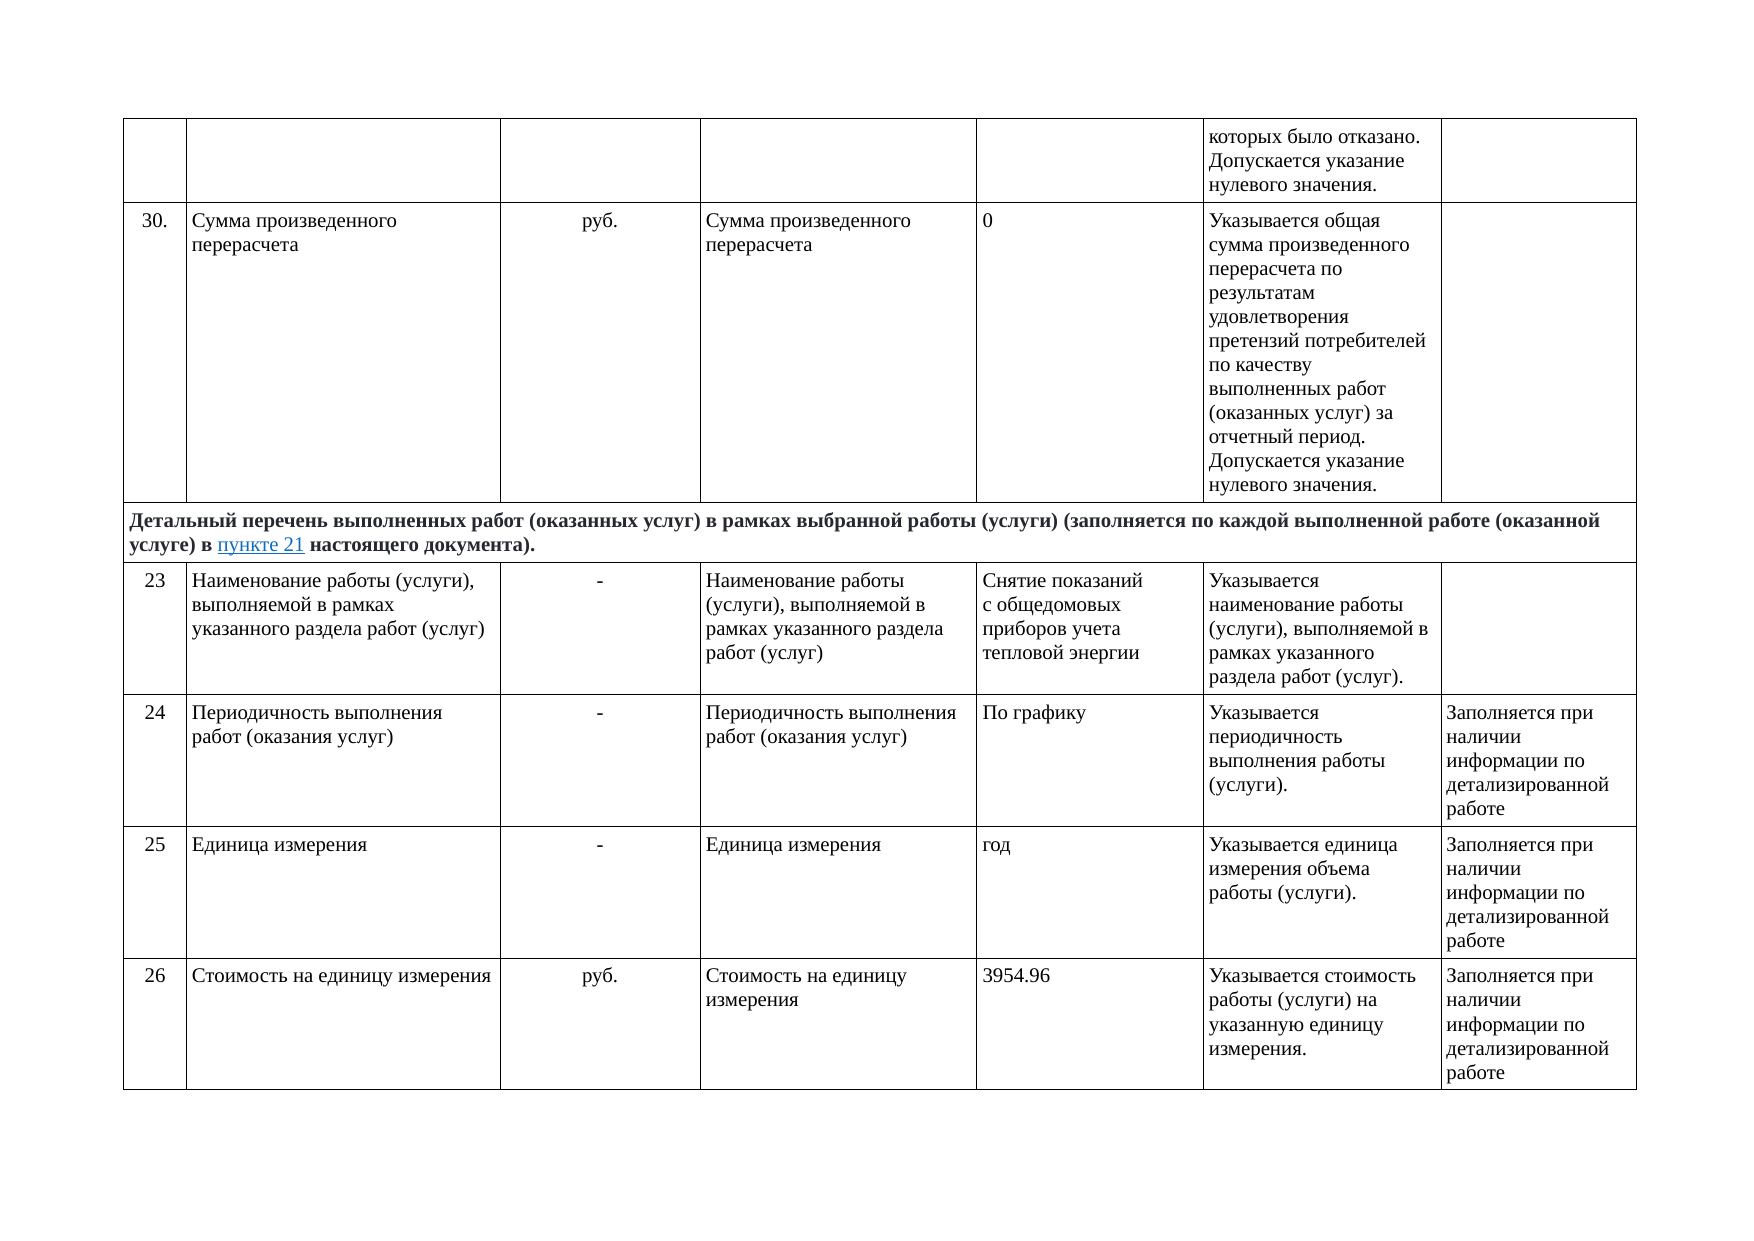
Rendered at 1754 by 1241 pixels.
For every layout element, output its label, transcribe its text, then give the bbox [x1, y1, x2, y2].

table_cell Указывается стоимость работы (услуги) на указанную единицу измерения. [1204, 959, 1441, 1089]
table_cell год [977, 827, 1203, 957]
table_cell [1442, 203, 1636, 502]
table_cell 0 [977, 203, 1203, 502]
table_cell [124, 119, 186, 202]
table_cell Заполняется при наличии информации по детализированной работе [1442, 959, 1636, 1089]
table_cell - [501, 695, 700, 826]
table_cell Заполняется при наличии информации по детализированной работе [1442, 695, 1636, 826]
table_cell [187, 119, 500, 202]
table_cell [1442, 119, 1636, 202]
table_cell руб. [501, 203, 700, 502]
table_cell Наименование работы (услуги), выполняемой в рамках указанного раздела работ (услуг) [187, 563, 500, 694]
table_cell [501, 119, 700, 202]
table_cell [1442, 563, 1636, 694]
table_cell Указывается единица измерения объема работы (услуги). [1204, 827, 1441, 957]
table_cell По графику [977, 695, 1203, 826]
table_cell 23 [124, 563, 186, 694]
table_cell которых было отказано. Допускается указание нулевого значения. [1204, 119, 1441, 202]
table_cell Указывается периодичность выполнения работы (услуги). [1204, 695, 1441, 826]
table_cell 3954,96 [977, 959, 1203, 1089]
table_cell Периодичность выполнения работ (оказания услуг) [701, 695, 976, 826]
table_cell Снятие показаний с общедомовых приборов учета тепловой энергии [977, 563, 1203, 694]
table_cell Сумма произведенного перерасчета [187, 203, 500, 502]
table_cell - [501, 563, 700, 694]
table_cell 24 [124, 695, 186, 826]
table_cell Наименование работы (услуги), выполняемой в рамках указанного раздела работ (услуг) [701, 563, 976, 694]
table_cell 26 [124, 959, 186, 1089]
table_cell Заполняется при наличии информации по детализированной работе [1442, 827, 1636, 957]
table_cell [701, 119, 976, 202]
table_cell Единица измерения [187, 827, 500, 957]
table_cell Единица измерения [701, 827, 976, 957]
table_cell Указывается наименование работы (услуги), выполняемой в рамках указанного раздела работ (услуг). [1204, 563, 1441, 694]
table_cell [977, 119, 1203, 202]
table_cell Периодичность выполнения работ (оказания услуг) [187, 695, 500, 826]
table_cell руб. [501, 959, 700, 1089]
table_cell Сумма произведенного перерасчета [701, 203, 976, 502]
table_cell 30. [124, 203, 186, 502]
table_cell 25 [124, 827, 186, 957]
table_cell Указывается общая сумма произведенного перерасчета по результатам удовлетворения претензий потребителей по качеству выполненных работ (оказанных услуг) за отчетный период. Допускается указание нулевого значения. [1204, 203, 1441, 502]
table_cell Стоимость на единицу измерения [701, 959, 976, 1089]
table_cell Детальный перечень выполненных работ (оказанных услуг) в рамках выбранной работы (услуги) (заполняется по каждой выполненной работе (оказанной услуге) в пункте 21 настоящего документа). [124, 503, 1636, 562]
table_cell - [501, 827, 700, 957]
table_cell Стоимость на единицу измерения [187, 959, 500, 1089]
